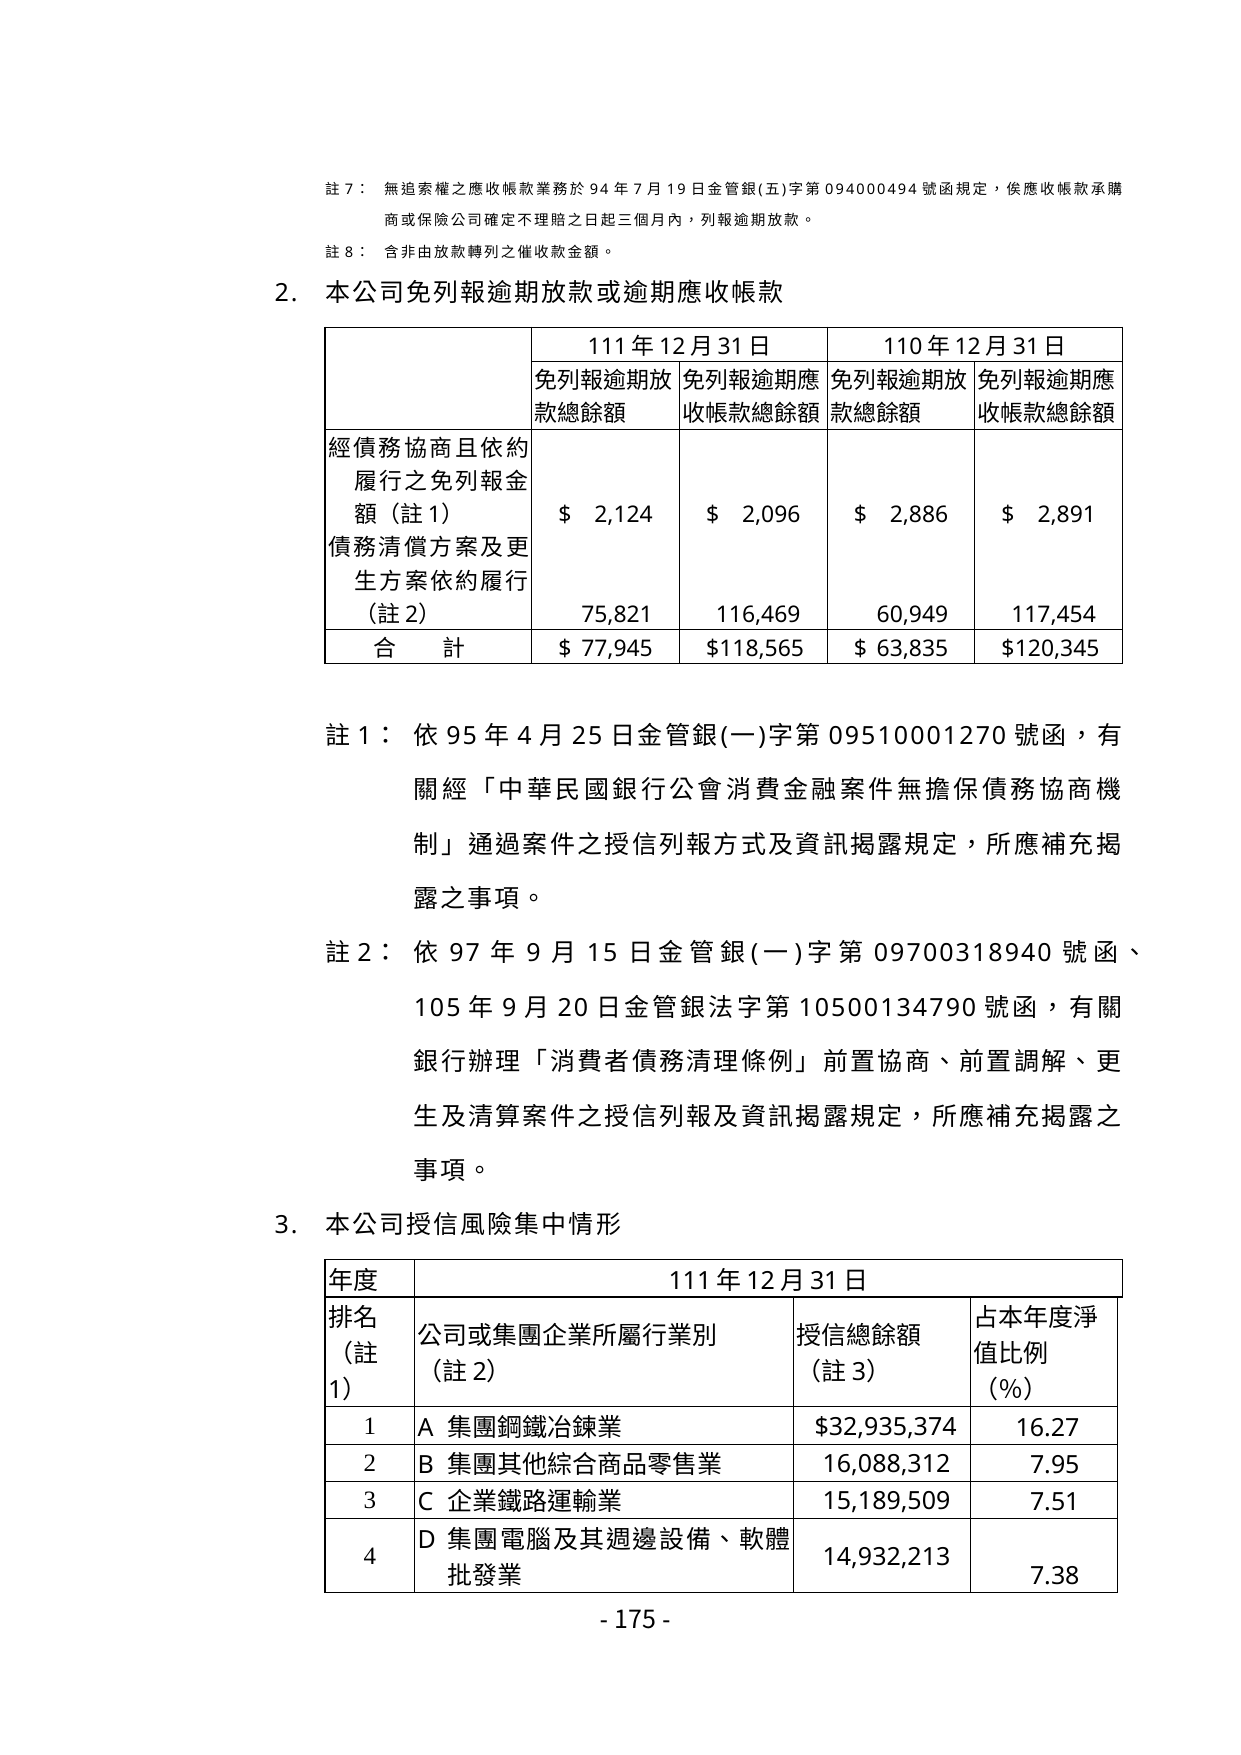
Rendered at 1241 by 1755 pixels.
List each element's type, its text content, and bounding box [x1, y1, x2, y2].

table_cell 免列報逾期放款總餘額 [532, 362, 679, 428]
table_cell $ 120,345 [975, 630, 1122, 663]
table_cell 7.51 [971, 1482, 1117, 1518]
table_header 111年12月31日 [532, 328, 827, 361]
table_cell 60,949 [828, 529, 974, 629]
table_cell [1118, 1444, 1122, 1481]
table_cell 合 計 [326, 630, 531, 663]
table_header 110年12月31日 [828, 328, 1122, 361]
table_cell 免列報逾期應收帳款總餘額 [680, 362, 827, 428]
table_cell 占本年度淨值比例（％） [971, 1298, 1117, 1406]
text 2. 本公司免列報逾期放款或逾期應收帳款 [266, 272, 1122, 308]
text 3. 本公司授信風險集中情形 [266, 1205, 1122, 1241]
table_cell $ 118,565 [680, 630, 827, 663]
table_cell 15,189,509 [794, 1482, 970, 1518]
table_cell $ 63,835 [828, 630, 974, 663]
table_cell 116,469 [680, 529, 827, 629]
table_cell B 集團其他綜合商品零售業 [415, 1445, 793, 1481]
table_cell 16.27 [971, 1407, 1117, 1443]
table_cell C 企業鐵路運輸業 [415, 1482, 793, 1518]
table_cell 16,088,312 [794, 1445, 970, 1481]
table_cell $ 32,935,374 [794, 1407, 970, 1443]
table_header 年度 [326, 1260, 414, 1296]
table_cell 14,932,213 [794, 1519, 970, 1592]
table_cell 免列報逾期應收帳款總餘額 [975, 362, 1122, 428]
table_cell 7.38 [971, 1519, 1117, 1592]
table_cell 4 [326, 1519, 414, 1592]
table_cell [1118, 1518, 1122, 1592]
table_cell 1 [326, 1407, 414, 1443]
text 註2： 依97年9月15日金管銀(一)字第09700318940號函、105年9月20日金管銀法字第10500134790號函，有關銀行辦理「消費者債務清理條例」前置協商、前置調解、更生及清算案件之授信列報及資訊揭露規定，所應補充揭露之事項。 [325, 933, 1122, 1187]
table_cell 授信總餘額 （註3） [794, 1298, 970, 1406]
table_cell 3 [326, 1482, 414, 1518]
table_cell 75,821 [532, 529, 679, 629]
table_cell $ 2,096 [680, 430, 827, 529]
table_cell 公司或集團企業所屬行業別 （註2） [415, 1298, 793, 1406]
table_cell [1118, 1481, 1122, 1518]
table_cell [1118, 1298, 1122, 1406]
table_cell $ 2,891 [975, 430, 1122, 529]
text 註1： 依95年4月25日金管銀(一)字第09510001270號函，有關經「中華民國銀行公會消費金融案件無擔保債務協商機制」通過案件之授信列報方式及資訊揭露規定，所應補充揭露之事項。 [325, 715, 1122, 915]
table_cell $ 2,886 [828, 430, 974, 529]
table_cell 7.95 [971, 1445, 1117, 1481]
table_cell 2 [326, 1445, 414, 1481]
table_cell A 集團鋼鐵冶鍊業 [415, 1407, 793, 1443]
text 註7： 無追索權之應收帳款業務於94年7月19日金管銀(五)字第094000494號函規定，俟應收帳款承購商或保險公司確定不理賠之日起三個月內，列報逾期放款。 [325, 177, 1122, 230]
table_header [326, 328, 531, 428]
table_cell $ 2,124 [532, 430, 679, 529]
table_cell 債務清償方案及更生方案依約履行（註2） [326, 529, 531, 629]
table_cell 免列報逾期放款總餘額 [828, 362, 974, 428]
table_cell [1118, 1406, 1122, 1443]
table_cell 經債務協商且依約履行之免列報金額（註1） [326, 430, 531, 529]
text 註8： 含非由放款轉列之催收款金額。 [325, 241, 1122, 262]
table_cell 排名 （註1） [326, 1298, 414, 1406]
table_cell 117,454 [975, 529, 1122, 629]
table_header 111年12月31日 [415, 1260, 1122, 1296]
table_cell $ 77,945 [532, 630, 679, 663]
table_cell D 集團電腦及其週邊設備、軟體批發業 [415, 1519, 793, 1592]
